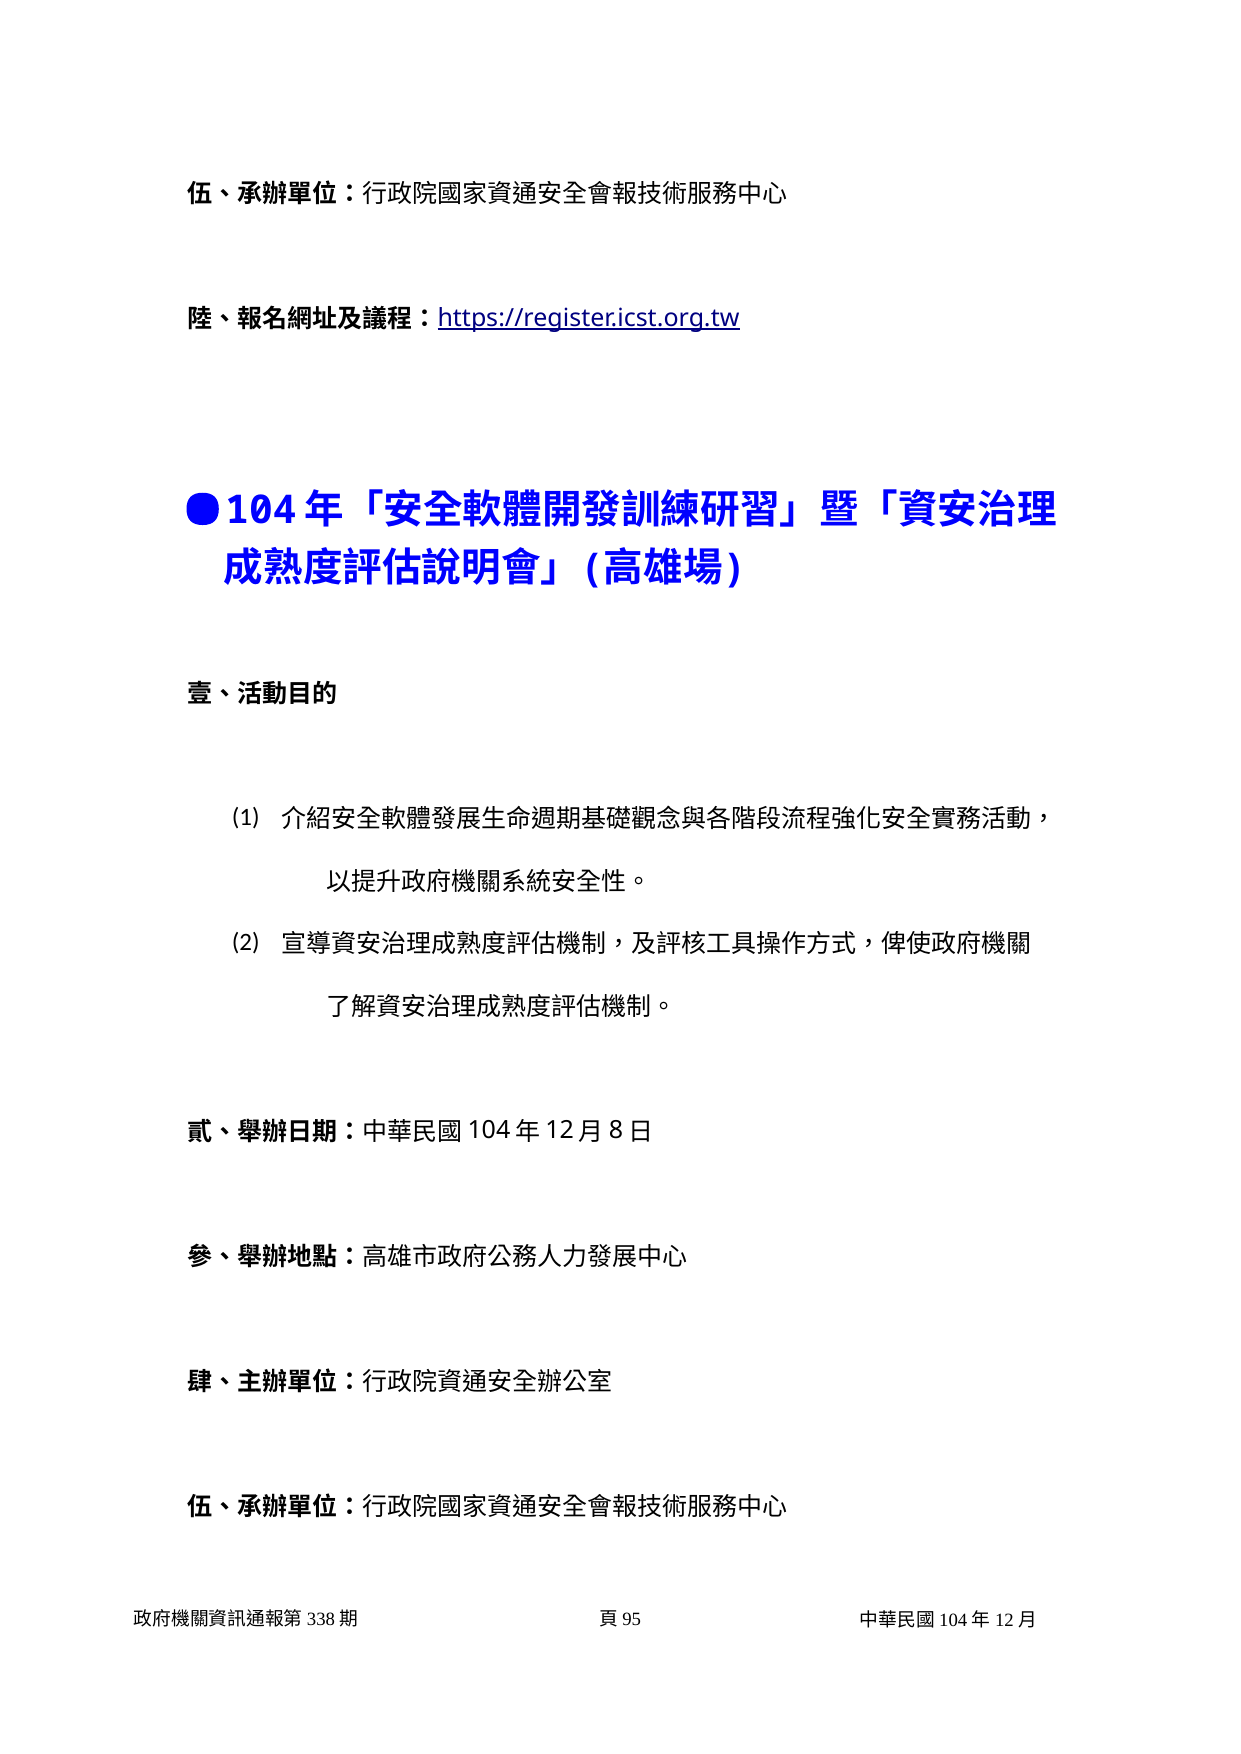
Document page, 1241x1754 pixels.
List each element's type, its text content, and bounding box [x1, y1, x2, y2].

list 承辦單位：行政院國家資通安全會報技術服務中心 [187, 150, 1073, 212]
list 活動目的 [187, 650, 1073, 712]
list 承辦單位：行政院國家資通安全會報技術服務中心 [187, 1462, 1073, 1525]
list 介紹安全軟體發展生命週期基礎觀念與各階段流程強化安全實務活動，以提升政府機關系統安全性。 [232, 775, 1053, 900]
list 宣導資安治理成熟度評估機制，及評核工具操作方式，俾使政府機關了解資安治理成熟度評估機制。 [232, 900, 1053, 1025]
list 舉辦地點：高雄市政府公務人力發展中心 [187, 1212, 1073, 1275]
subtitle 104年「安全軟體開發訓練研習」暨「資安治理成熟度評估說明會」(高雄場) [187, 477, 1073, 593]
list 報名網址及議程：https://register.icst.org.tw [187, 275, 1073, 337]
list 舉辦日期：中華民國104年12月8日 [187, 1087, 1073, 1150]
list 主辦單位：行政院資通安全辦公室 [187, 1337, 1073, 1400]
